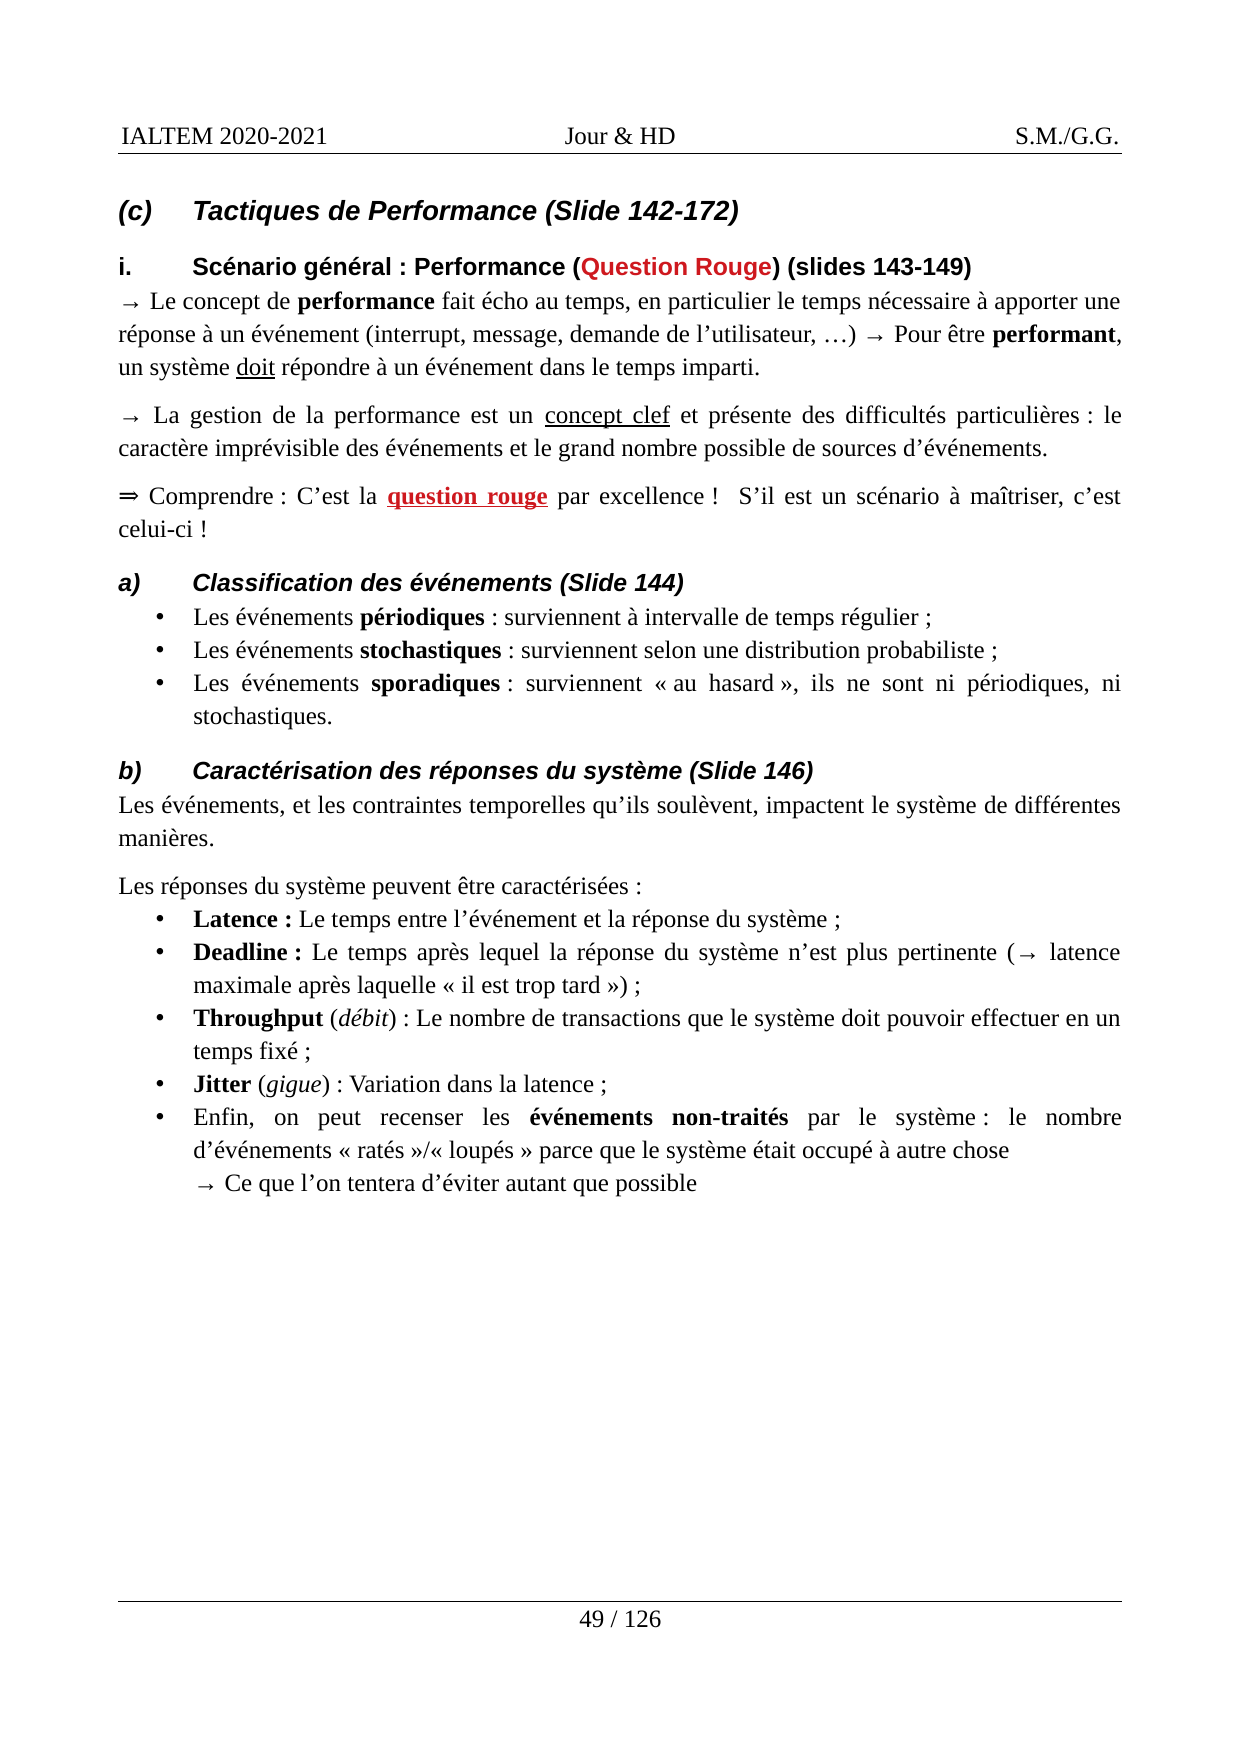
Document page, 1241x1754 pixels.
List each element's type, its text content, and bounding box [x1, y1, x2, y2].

list Deadline : Le temps après lequel la réponse du système n’est plus pertinente (→ latence maximale après laquelle « il est trop tard ») ; [156, 937, 1122, 999]
list Latence : Le temps entre l’événement et la réponse du système ; [156, 904, 1122, 933]
text Les réponses du système peuvent être caractérisées : [118, 871, 1122, 900]
subtitle Tactiques de Performance (Slide 142-172) [118, 195, 1122, 227]
text → La gestion de la performance est un concept clef et présente des difficultés particulières : le caractère imprévisible des événements et le grand nombre possible de sources d’événements. [118, 400, 1122, 462]
list Les événements stochastiques : surviennent selon une distribution probabiliste ; [156, 635, 1122, 664]
list → Ce que l’on tentera d’éviter autant que possible [156, 1168, 1122, 1197]
text ⇒ Comprendre : C’est la question rouge par excellence ! S’il est un scénario à maîtriser, c’est celui-ci ! [118, 481, 1122, 542]
subtitle Classification des événements (Slide 144) [118, 568, 1122, 596]
list Enfin, on peut recenser les événements non-traités par le système : le nombre d’événements « ratés »/« loupés » parce que le système était occupé à autre chose [156, 1102, 1122, 1164]
list Throughput (débit) : Le nombre de transactions que le système doit pouvoir effectuer en un temps fixé ; [156, 1003, 1122, 1065]
list Jitter (gigue) : Variation dans la latence ; [156, 1069, 1122, 1098]
text → Le concept de performance fait écho au temps, en particulier le temps nécessaire à apporter une réponse à un événement (interrupt, message, demande de l’utilisateur, …) → Pour être performant, un système doit répondre à un événement dans le temps imparti. [118, 286, 1122, 381]
text Les événements, et les contraintes temporelles qu’ils soulèvent, impactent le système de différentes manières. [118, 791, 1122, 852]
subtitle Caractérisation des réponses du système (Slide 146) [118, 756, 1122, 784]
subtitle Scénario général : Performance (Question Rouge) (slides 143-149) [118, 252, 1122, 280]
list Les événements périodiques : surviennent à intervalle de temps régulier ; [156, 602, 1122, 631]
list Les événements sporadiques : surviennent « au hasard », ils ne sont ni périodiques, ni stochastiques. [156, 668, 1122, 730]
